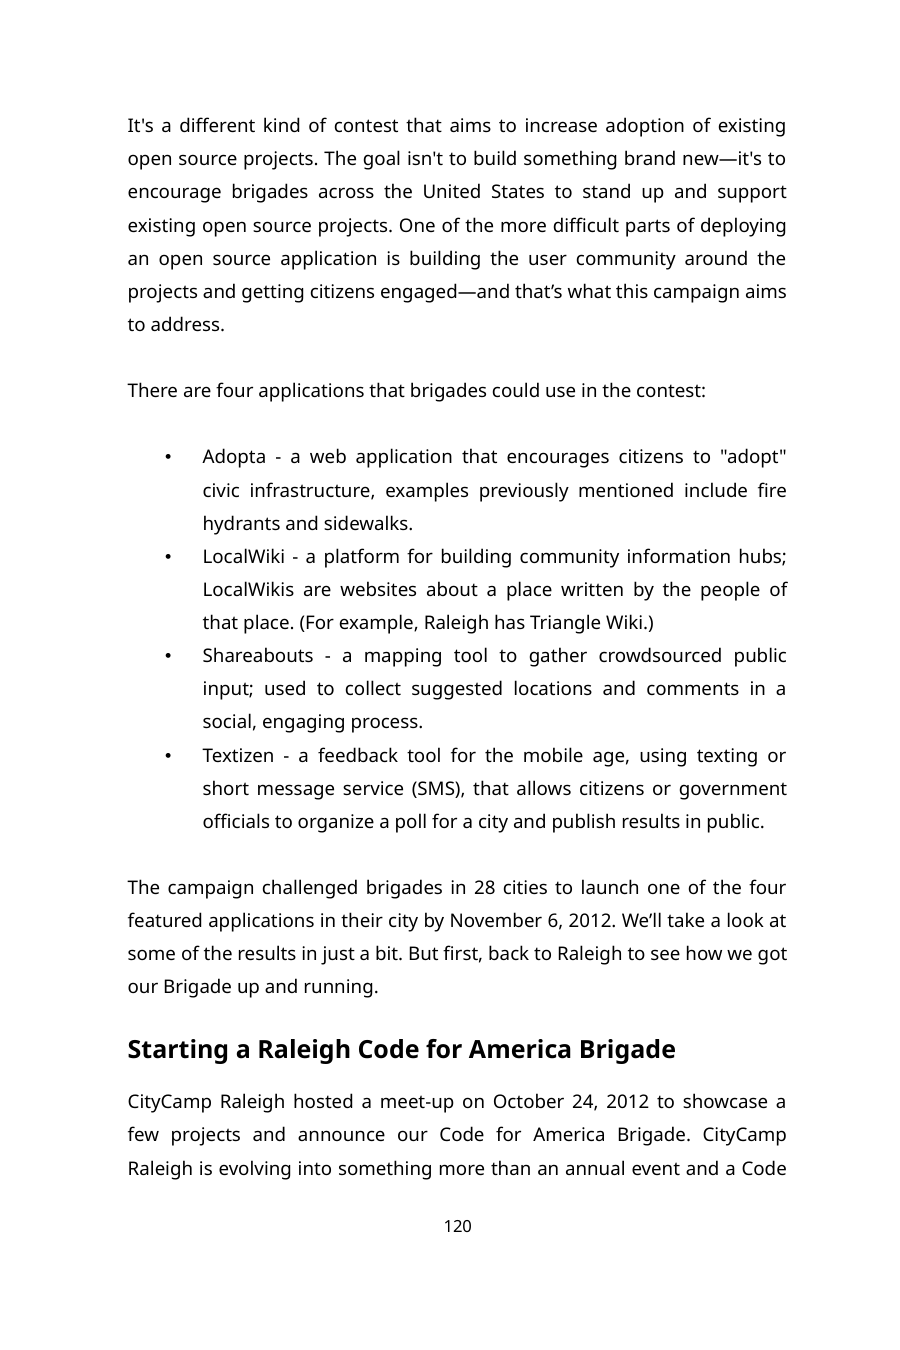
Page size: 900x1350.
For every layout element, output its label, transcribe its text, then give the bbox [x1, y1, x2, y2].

list Shareabouts - a mapping tool to gather crowdsourced public input; used to collect suggested locations and comments in a social, engaging process. [165, 642, 787, 734]
list LocalWiki - a platform for building community information hubs; LocalWikis are websites about a place written by the people of that place. (For example, Raleigh has Triangle Wiki.) [165, 543, 787, 635]
list Textizen - a feedback tool for the mobile age, using texting or short message service (SMS), that allows citizens or government officials to organize a poll for a city and publish results in public. [165, 742, 787, 834]
text It's a different kind of contest that aims to increase adoption of existing open source projects. The goal isn't to build something brand new—it's to encourage brigades across the United States to stand up and support existing open source projects. One of the more difficult parts of deploying an open source application is building the user community around the projects and getting citizens engaged—and that’s what this campaign aims to address. [127, 112, 787, 337]
text There are four applications that brigades could use in the contest: [127, 377, 787, 403]
text CityCamp Raleigh hosted a meet-up on October 24, 2012 to showcase a few projects and announce our Code for America Brigade. CityCamp Raleigh is evolving into something more than an annual event and a Code [127, 1089, 787, 1180]
list Adopta - a web application that encourages citizens to "adopt" civic infrastructure, examples previously mentioned include fire hydrants and sidewalks. [165, 444, 787, 536]
text The campaign challenged brigades in 28 cities to launch one of the four featured applications in their city by November 6, 2012. We’ll take a look at some of the results in just a bit. But first, back to Raleigh to see how we got our Brigade up and running. [127, 874, 787, 999]
subtitle Starting a Raleigh Code for America Brigade [127, 1032, 787, 1066]
